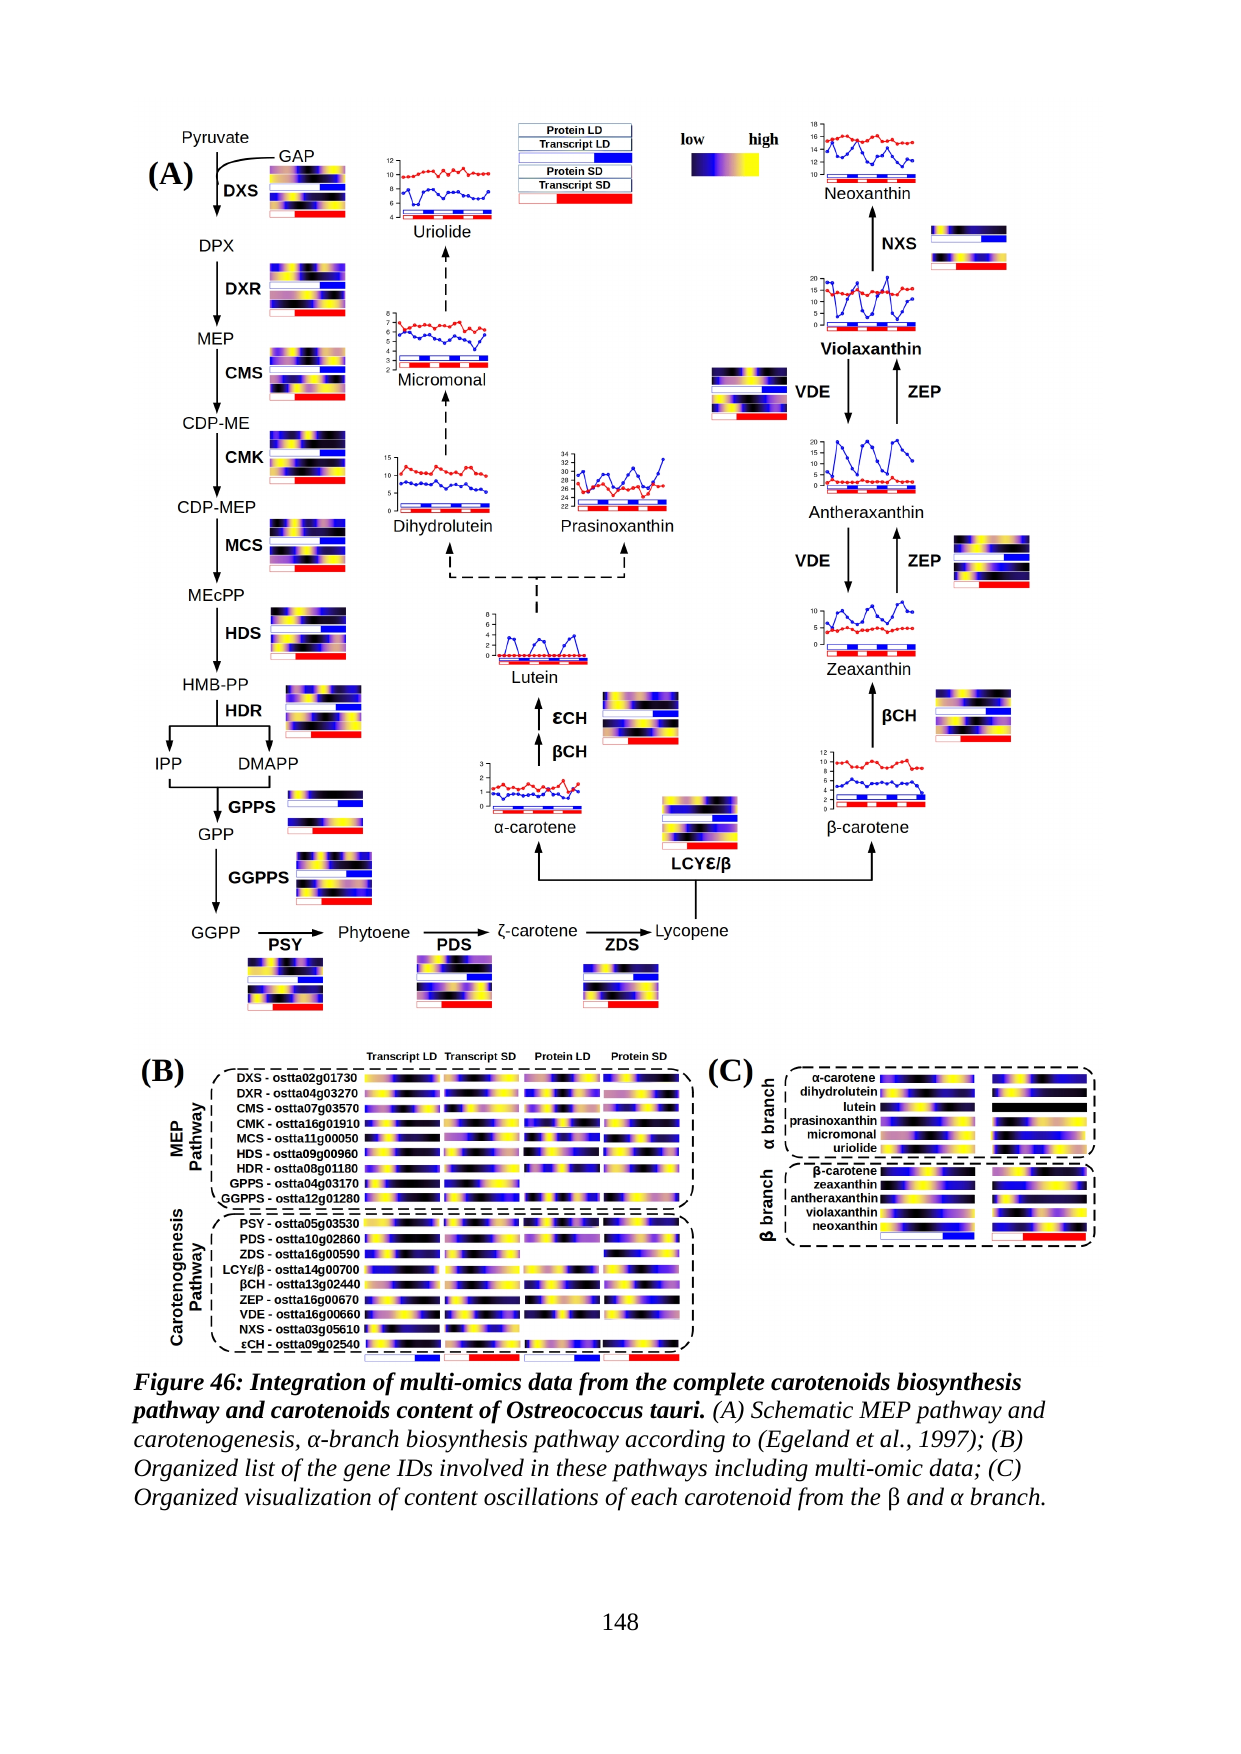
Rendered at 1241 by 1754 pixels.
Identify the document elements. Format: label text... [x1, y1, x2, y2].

picture [133, 97, 1104, 1367]
text Figure 46: Integration of multi-omics data from the complete carotenoids biosynthesis pathway and carotenoids content of Ostreococcus tauri. (A) Schematic MEP pathway and carotenogenesis, α-branch biosynthesis pathway according to (Egeland et al., 1997); (B) Organized list of the gene IDs involved in these pathways including multi-omic data; (C) Organized visualization of content oscillations of each carotenoid from the β and α branch. [133, 1367, 1103, 1510]
